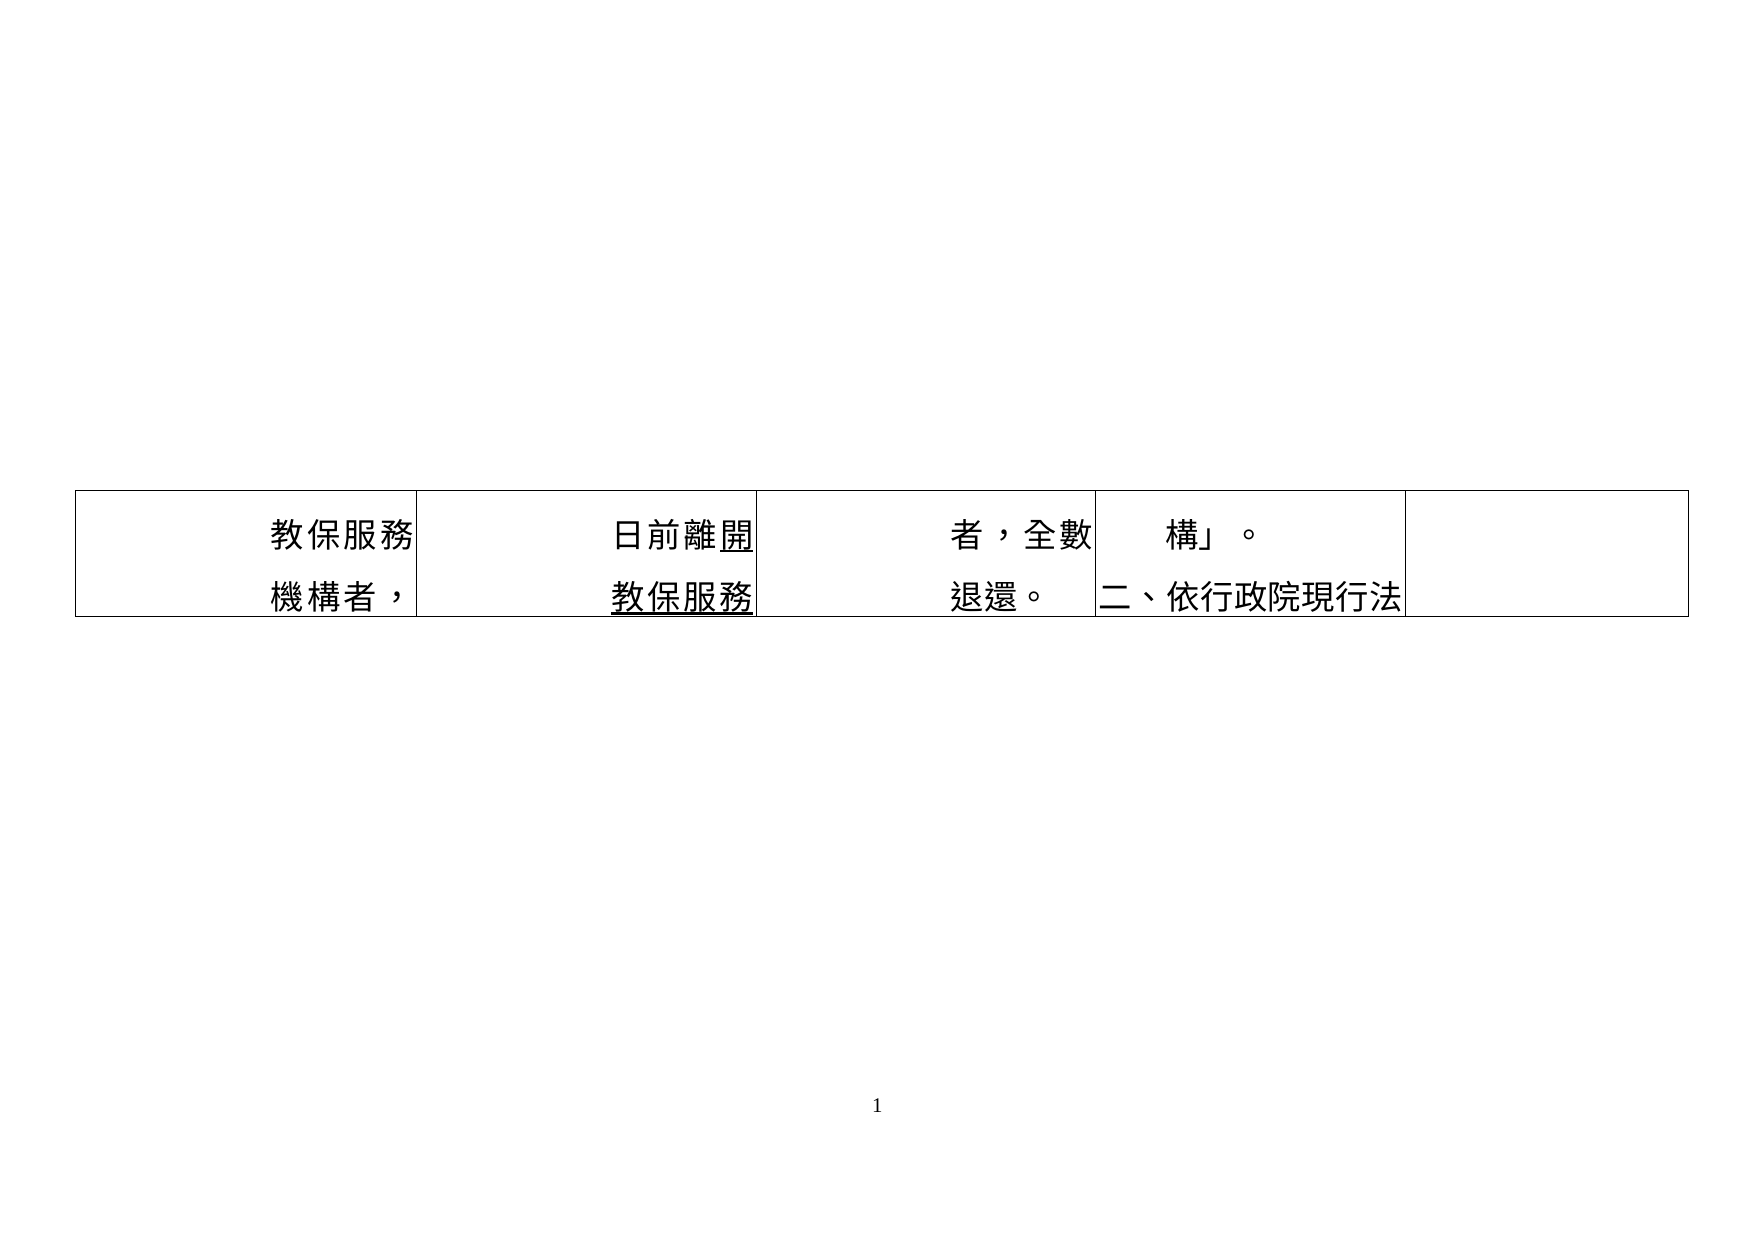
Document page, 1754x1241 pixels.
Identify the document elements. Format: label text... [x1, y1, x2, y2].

table_cell 構」。 二、依行政院現行法 [1096, 491, 1405, 616]
table_cell 教保服務機構者， [76, 491, 416, 616]
table_cell 日前離開教保服務 [417, 491, 756, 616]
table_cell 者，全數退還。 [757, 491, 1095, 616]
table_cell [1406, 491, 1688, 616]
